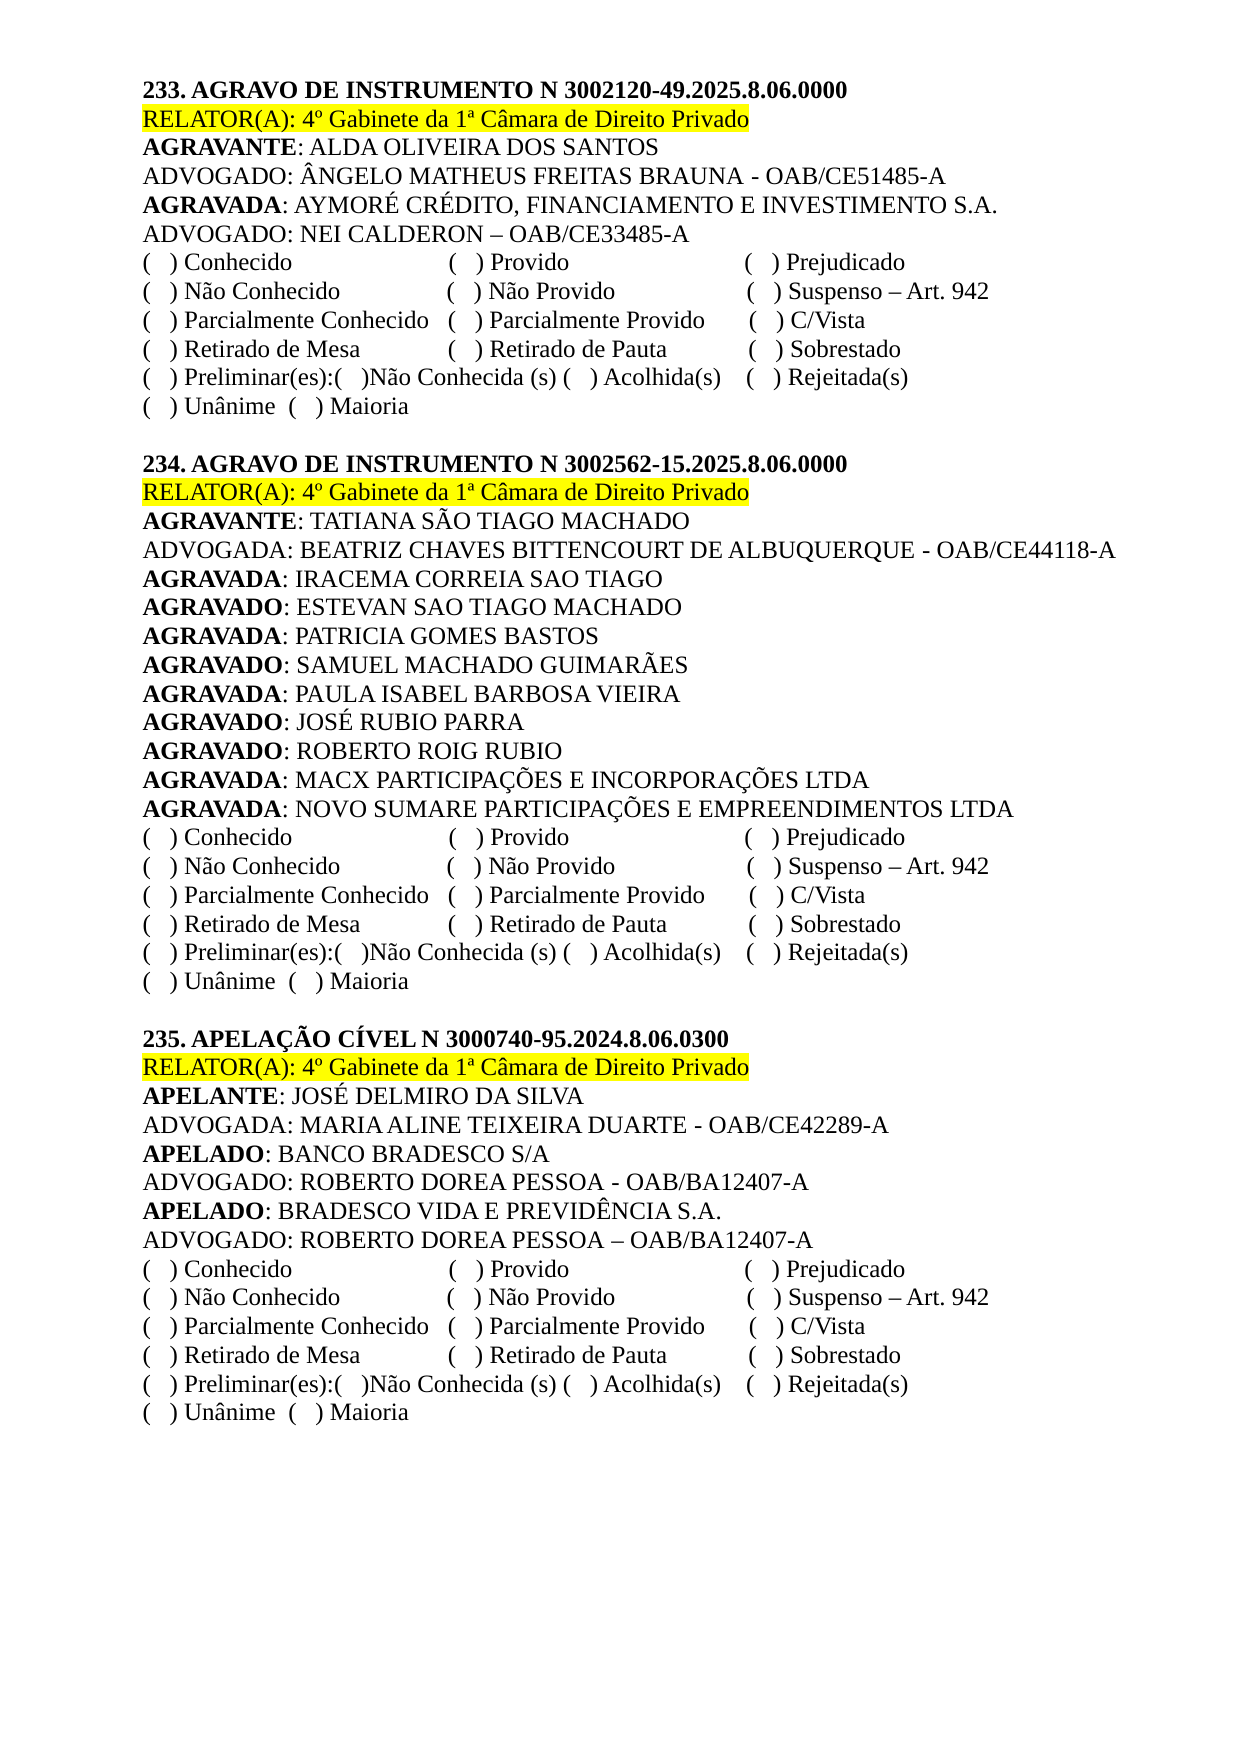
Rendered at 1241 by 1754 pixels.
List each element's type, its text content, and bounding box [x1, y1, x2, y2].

text 233. AGRAVO DE INSTRUMENTO N 3002120-49.2025.8.06.0000 RELATOR(A): 4º Gabinete da 1ª Câmara de Direito Privado AGRAVANTE: ALDA OLIVEIRA DOS SANTOS ADVOGADO: ÂNGELO MATHEUS FREITAS BRAUNA - OAB/CE51485-A AGRAVADA: AYMORÉ CRÉDITO, FINANCIAMENTO E INVESTIMENTO S.A. ADVOGADO: NEI CALDERON – OAB/CE33485-A [142, 75, 1141, 247]
text ( ) Conhecido ( ) Provido ( ) Prejudicado [142, 822, 1141, 851]
text ( ) Não Conhecido ( ) Não Provido ( ) Suspenso – Art. 942 [142, 851, 1158, 880]
text ( ) Conhecido ( ) Provido ( ) Prejudicado [142, 247, 1141, 276]
text ( ) Não Conhecido ( ) Não Provido ( ) Suspenso – Art. 942 [142, 1282, 1158, 1311]
text ( ) Retirado de Mesa ( ) Retirado de Pauta ( ) Sobrestado [142, 909, 1158, 937]
text ( ) Unânime ( ) Maioria 234. AGRAVO DE INSTRUMENTO N 3002562-15.2025.8.06.0000 RELATOR(A): 4º Gabinete da 1ª Câmara de Direito Privado AGRAVANTE: TATIANA SÃO TIAGO MACHADO ADVOGADA: BEATRIZ CHAVES BITTENCOURT DE ALBUQUERQUE - OAB/CE44118-A AGRAVADA: IRACEMA CORREIA SAO TIAGO AGRAVADO: ESTEVAN SAO TIAGO MACHADO AGRAVADA: PATRICIA GOMES BASTOS AGRAVADO: SAMUEL MACHADO GUIMARÃES AGRAVADA: PAULA ISABEL BARBOSA VIEIRA AGRAVADO: JOSÉ RUBIO PARRA AGRAVADO: ROBERTO ROIG RUBIO AGRAVADA: MACX PARTICIPAÇÕES E INCORPORAÇÕES LTDA AGRAVADA: NOVO SUMARE PARTICIPAÇÕES E EMPREENDIMENTOS LTDA [142, 391, 1141, 822]
text ( ) Preliminar(es):( )Não Conhecida (s) ( ) Acolhida(s) ( ) Rejeitada(s) [142, 362, 1158, 391]
text ( ) Parcialmente Conhecido ( ) Parcialmente Provido ( ) C/Vista [142, 880, 1158, 909]
text ( ) Unânime ( ) Maioria [142, 1397, 1141, 1484]
text ( ) Parcialmente Conhecido ( ) Parcialmente Provido ( ) C/Vista [142, 305, 1158, 334]
text ( ) Retirado de Mesa ( ) Retirado de Pauta ( ) Sobrestado [142, 1340, 1158, 1369]
text ( ) Preliminar(es):( )Não Conhecida (s) ( ) Acolhida(s) ( ) Rejeitada(s) [142, 937, 1158, 966]
text ( ) Retirado de Mesa ( ) Retirado de Pauta ( ) Sobrestado [142, 334, 1158, 362]
text ( ) Não Conhecido ( ) Não Provido ( ) Suspenso – Art. 942 [142, 276, 1158, 305]
text ( ) Unânime ( ) Maioria 235. APELAÇÃO CÍVEL N 3000740-95.2024.8.06.0300 RELATOR(A): 4º Gabinete da 1ª Câmara de Direito Privado APELANTE: JOSÉ DELMIRO DA SILVA ADVOGADA: MARIA ALINE TEIXEIRA DUARTE - OAB/CE42289-A APELADO: BANCO BRADESCO S/A ADVOGADO: ROBERTO DOREA PESSOA - OAB/BA12407-A APELADO: BRADESCO VIDA E PREVIDÊNCIA S.A. ADVOGADO: ROBERTO DOREA PESSOA – OAB/BA12407-A [142, 966, 1141, 1254]
text ( ) Parcialmente Conhecido ( ) Parcialmente Provido ( ) C/Vista [142, 1311, 1158, 1340]
text ( ) Conhecido ( ) Provido ( ) Prejudicado [142, 1254, 1141, 1282]
text ( ) Preliminar(es):( )Não Conhecida (s) ( ) Acolhida(s) ( ) Rejeitada(s) [142, 1369, 1158, 1397]
